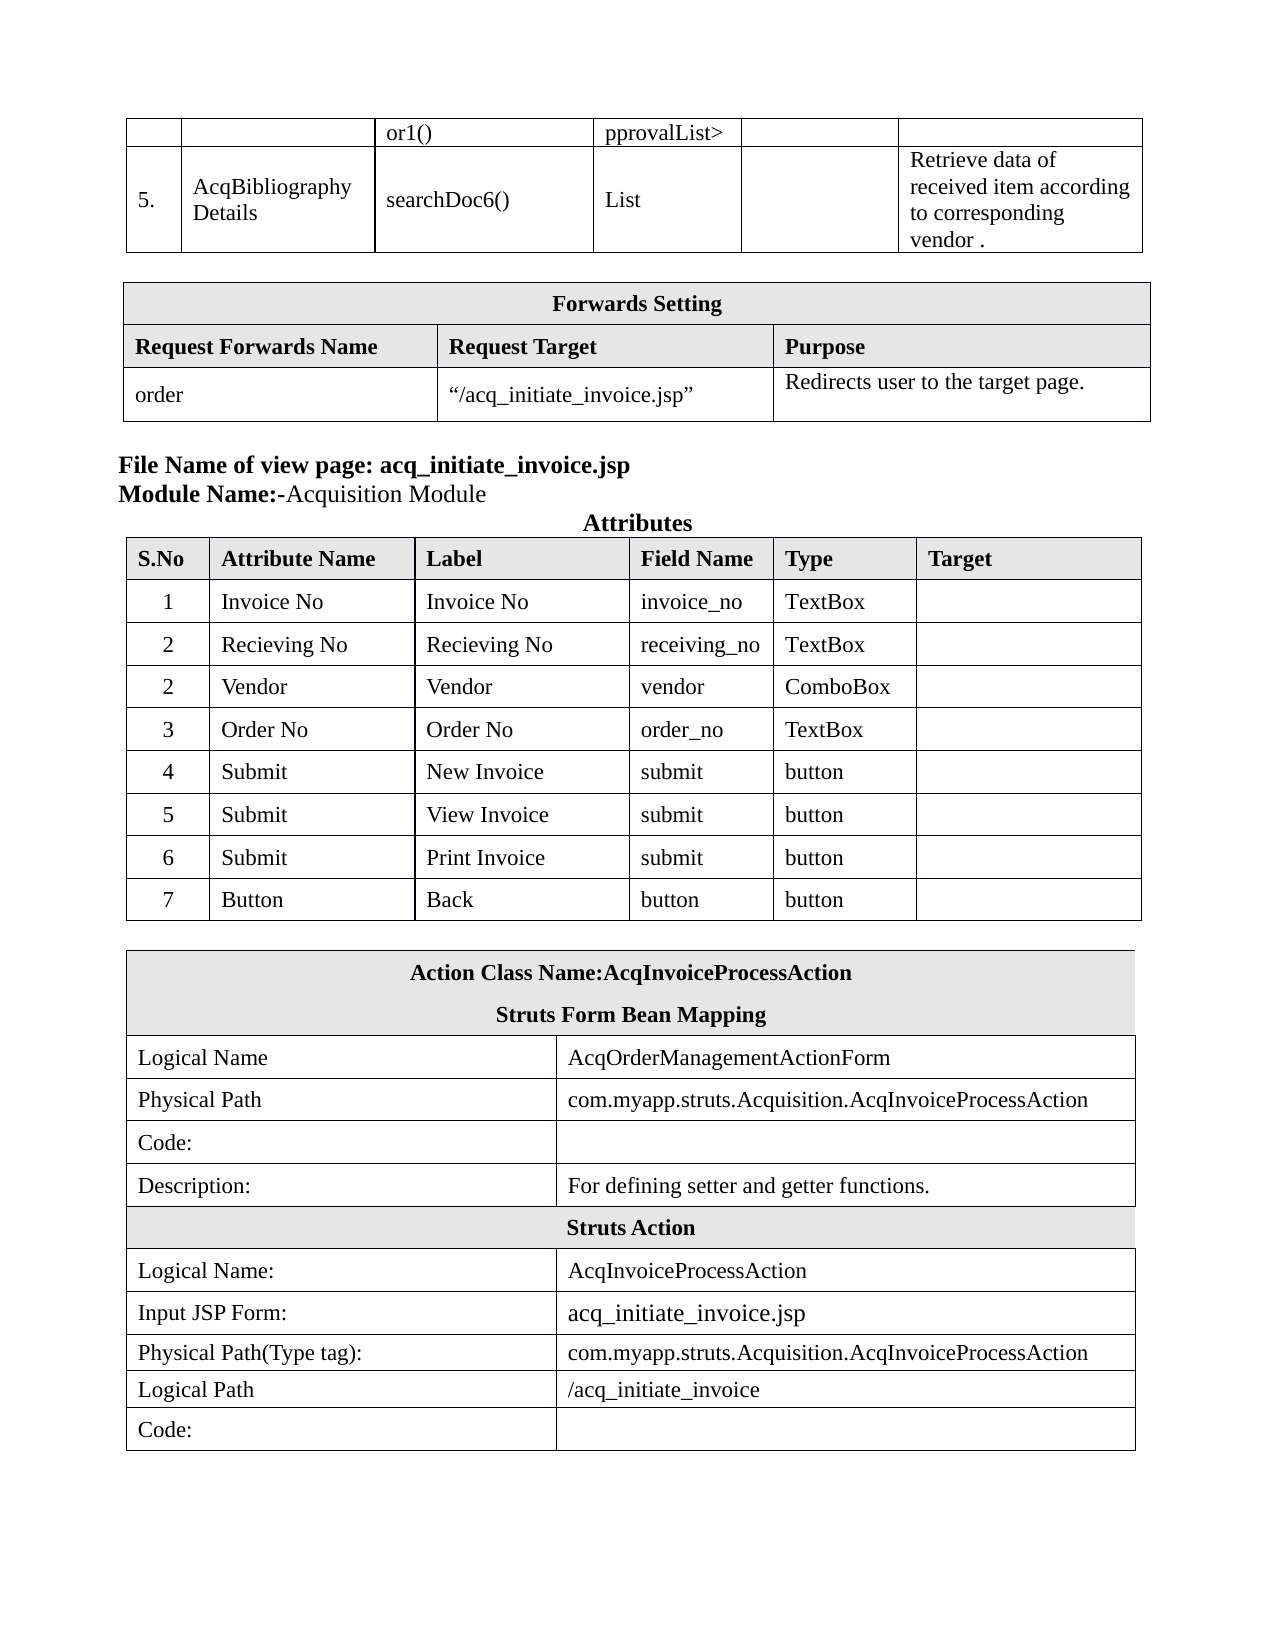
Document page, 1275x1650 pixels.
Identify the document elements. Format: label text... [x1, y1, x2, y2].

table_cell Invoice No [416, 580, 629, 622]
table_cell Retrieve data of received item according to corresponding vendor . [899, 147, 1142, 252]
table_header Type [774, 538, 916, 579]
table_cell “/acq_initiate_invoice.jsp” [438, 368, 773, 421]
table_cell Code: [127, 1121, 556, 1163]
table_cell Request Forwards Name [124, 325, 437, 367]
table_header Attribute Name [210, 538, 414, 579]
table_cell searchDoc6() [376, 147, 593, 252]
table_cell 5 [127, 794, 209, 835]
table_cell Physical Path(Type tag): [127, 1335, 556, 1370]
table_cell Request Target [438, 325, 773, 367]
table_cell button [774, 751, 916, 792]
table_cell List [594, 147, 741, 252]
table_cell 1 [127, 580, 209, 622]
table_cell [917, 794, 1141, 835]
table_cell Vendor [210, 666, 414, 707]
table_cell [182, 119, 374, 146]
table_header Forwards Setting [124, 283, 1150, 324]
table_header Action Class Name:AcqInvoiceProcessAction [127, 951, 1135, 993]
table_cell 2 [127, 623, 209, 664]
table_header Target [917, 538, 1141, 579]
table_cell Submit [210, 751, 414, 792]
table_header S.No [127, 538, 209, 579]
table_cell Back [416, 879, 629, 920]
table_cell order [124, 368, 437, 421]
table_cell button [774, 836, 916, 878]
table_header Field Name [630, 538, 773, 579]
table_cell /acq_initiate_invoice [557, 1371, 1135, 1407]
table_cell TextBox [774, 623, 916, 664]
table_cell [917, 623, 1141, 664]
table_cell Code: [127, 1408, 556, 1450]
table_cell Purpose [774, 325, 1150, 367]
table_cell receiving_no [630, 623, 773, 664]
table_cell invoice_no [630, 580, 773, 622]
table_cell Logical Path [127, 1371, 556, 1407]
text Attributes [118, 508, 1157, 537]
table_cell order_no [630, 708, 773, 750]
table_cell 7 [127, 879, 209, 920]
table_cell [917, 836, 1141, 878]
table_cell [917, 708, 1141, 750]
table_cell [917, 580, 1141, 622]
table_cell [557, 1121, 1135, 1163]
table_cell Physical Path [127, 1079, 556, 1120]
table_cell button [774, 879, 916, 920]
table_cell Print Invoice [416, 836, 629, 878]
table_cell com.myapp.struts.Acquisition.AcqInvoiceProcessAction [557, 1335, 1135, 1370]
table_cell [899, 119, 1142, 146]
table_cell button [630, 879, 773, 920]
table_cell [917, 666, 1141, 707]
table_cell Redirects user to the target page. [774, 368, 1150, 421]
table_cell submit [630, 794, 773, 835]
table_cell [127, 119, 181, 146]
text File Name of view page: acq_initiate_invoice.jsp [118, 451, 1157, 479]
table_cell [742, 147, 898, 252]
text Module Name:-Acquisition Module [118, 479, 1157, 508]
table_cell submit [630, 751, 773, 792]
table_cell Description: [127, 1164, 556, 1206]
table_cell New Invoice [416, 751, 629, 792]
table_cell button [774, 794, 916, 835]
table_cell vendor [630, 666, 773, 707]
table_cell 3 [127, 708, 209, 750]
table_cell Invoice No [210, 580, 414, 622]
table_cell Submit [210, 794, 414, 835]
table_cell Struts Action [127, 1207, 1135, 1248]
table_cell Input JSP Form: [127, 1292, 556, 1333]
table_cell Order No [210, 708, 414, 750]
table_cell ComboBox [774, 666, 916, 707]
table_cell [917, 751, 1141, 792]
table_cell For defining setter and getter functions. [557, 1164, 1135, 1206]
table_cell pprovalList> [594, 119, 741, 146]
table_cell 2 [127, 666, 209, 707]
table_cell 5. [127, 147, 181, 252]
table_cell Logical Name: [127, 1249, 556, 1291]
table_cell Vendor [416, 666, 629, 707]
table_cell com.myapp.struts.Acquisition.AcqInvoiceProcessAction [557, 1079, 1135, 1120]
table_cell TextBox [774, 580, 916, 622]
table_cell or1() [376, 119, 593, 146]
table_cell [742, 119, 898, 146]
table_cell Submit [210, 836, 414, 878]
table_cell submit [630, 836, 773, 878]
table_cell AcqInvoiceProcessAction [557, 1249, 1135, 1291]
table_cell AcqOrderManagementActionForm [557, 1036, 1135, 1078]
table_cell Recieving No [210, 623, 414, 664]
table_cell Button [210, 879, 414, 920]
table_cell Recieving No [416, 623, 629, 664]
table_cell 4 [127, 751, 209, 792]
table_cell acq_initiate_invoice.jsp [557, 1292, 1135, 1333]
table_header Label [416, 538, 629, 579]
table_cell [917, 879, 1141, 920]
table_cell AcqBibliographyDetails [182, 147, 374, 252]
table_cell Logical Name [127, 1036, 556, 1078]
table_cell Struts Form Bean Mapping [127, 993, 1135, 1035]
table_cell Order No [416, 708, 629, 750]
table_cell [557, 1408, 1135, 1450]
table_cell 6 [127, 836, 209, 878]
table_cell View Invoice [416, 794, 629, 835]
table_cell TextBox [774, 708, 916, 750]
